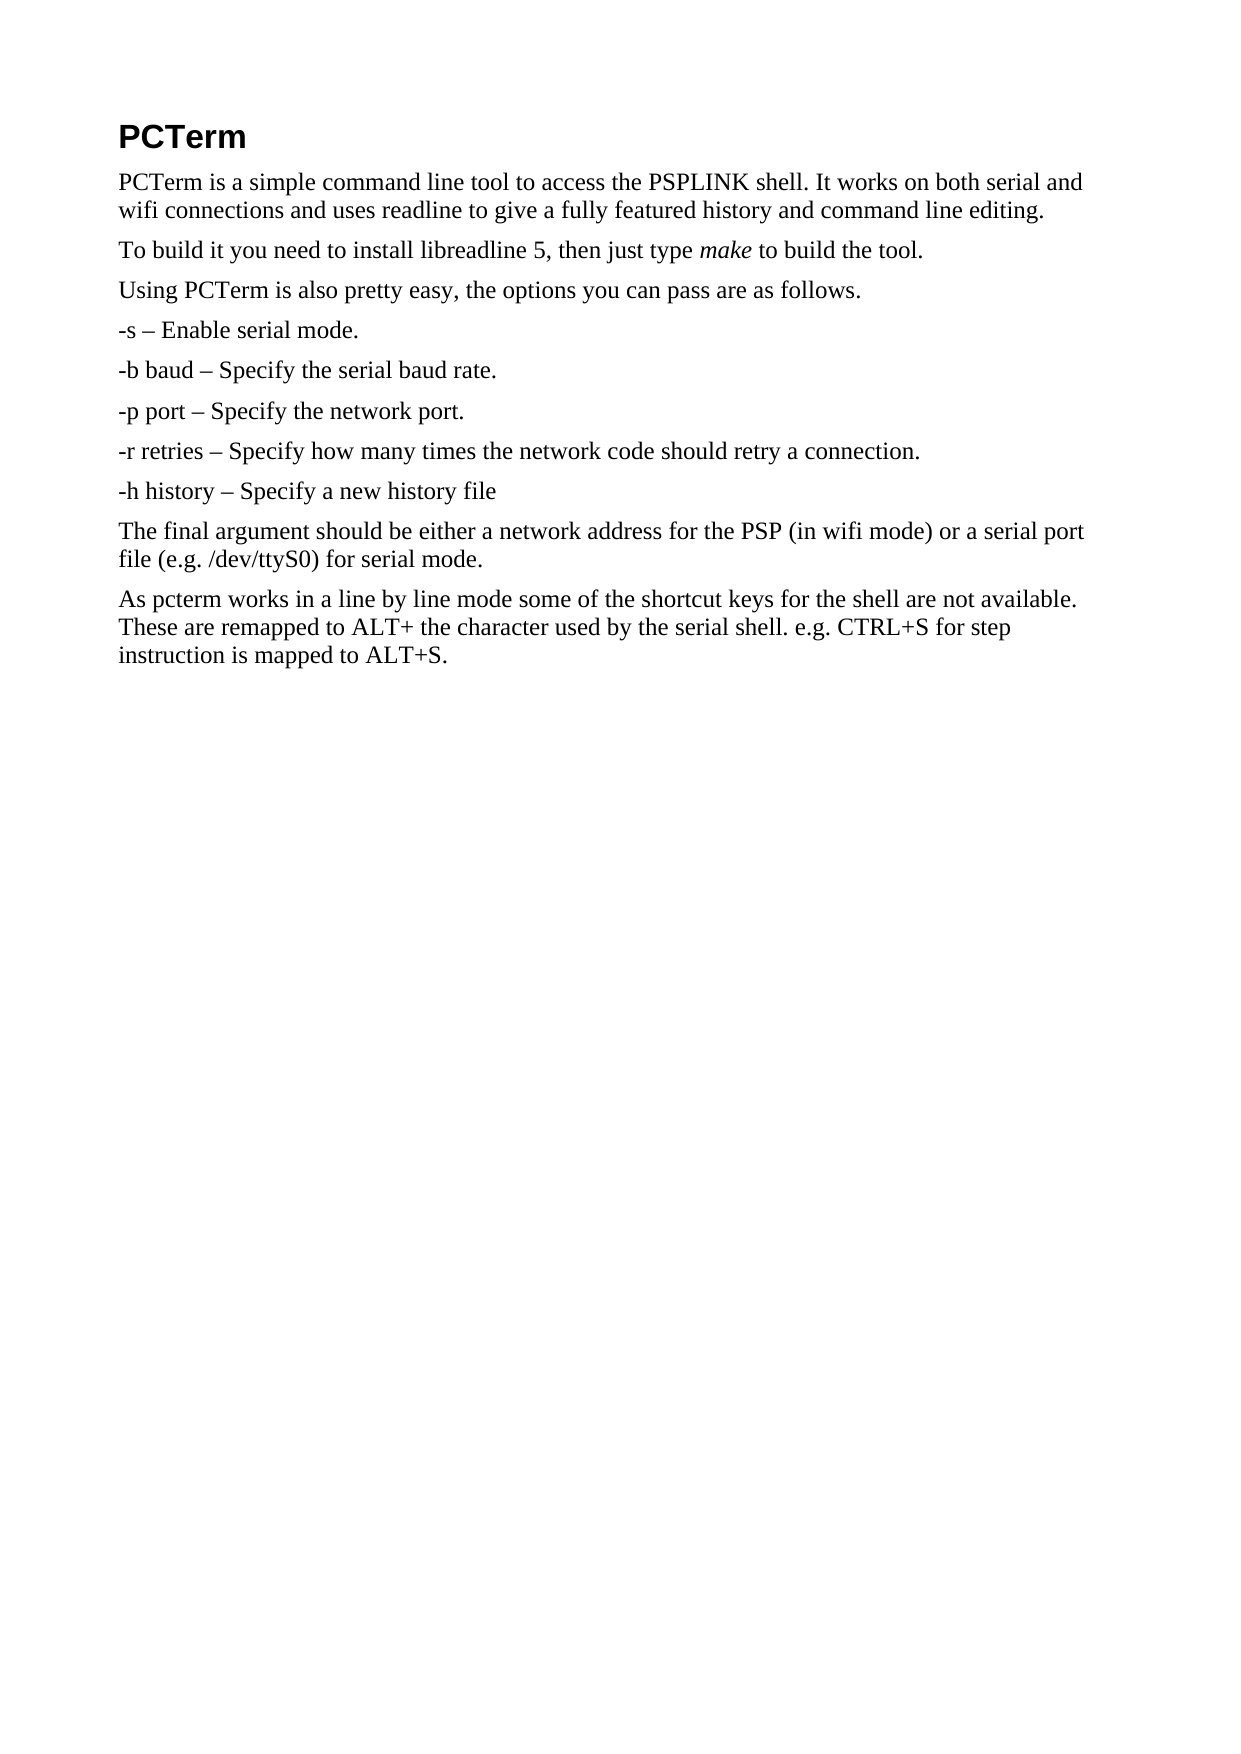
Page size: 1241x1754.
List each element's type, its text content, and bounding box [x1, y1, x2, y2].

text -r retries – Specify how many times the network code should retry a connection. [118, 437, 1122, 465]
subtitle PCTerm [118, 118, 1122, 156]
text As pcterm works in a line by line mode some of the shortcut keys for the shell are not available. These are remapped to ALT+ the character used by the serial shell. e.g. CTRL+S for step instruction is mapped to ALT+S. [118, 585, 1122, 668]
text -h history – Specify a new history file [118, 477, 1122, 505]
text -p port – Specify the network port. [118, 397, 1122, 424]
text -b baud – Specify the serial baud rate. [118, 357, 1122, 384]
text -s – Enable serial mode. [118, 316, 1122, 344]
text The final argument should be either a network address for the PSP (in wifi mode) or a serial port file (e.g. /dev/ttyS0) for serial mode. [118, 517, 1122, 573]
text To build it you need to install libreadline 5, then just type make to build the tool. [118, 236, 1122, 264]
text PCTerm is a simple command line tool to access the PSPLINK shell. It works on both serial and wifi connections and uses readline to give a fully featured history and command line editing. [118, 168, 1122, 223]
text Using PCTerm is also pretty easy, the options you can pass are as follows. [118, 276, 1122, 304]
